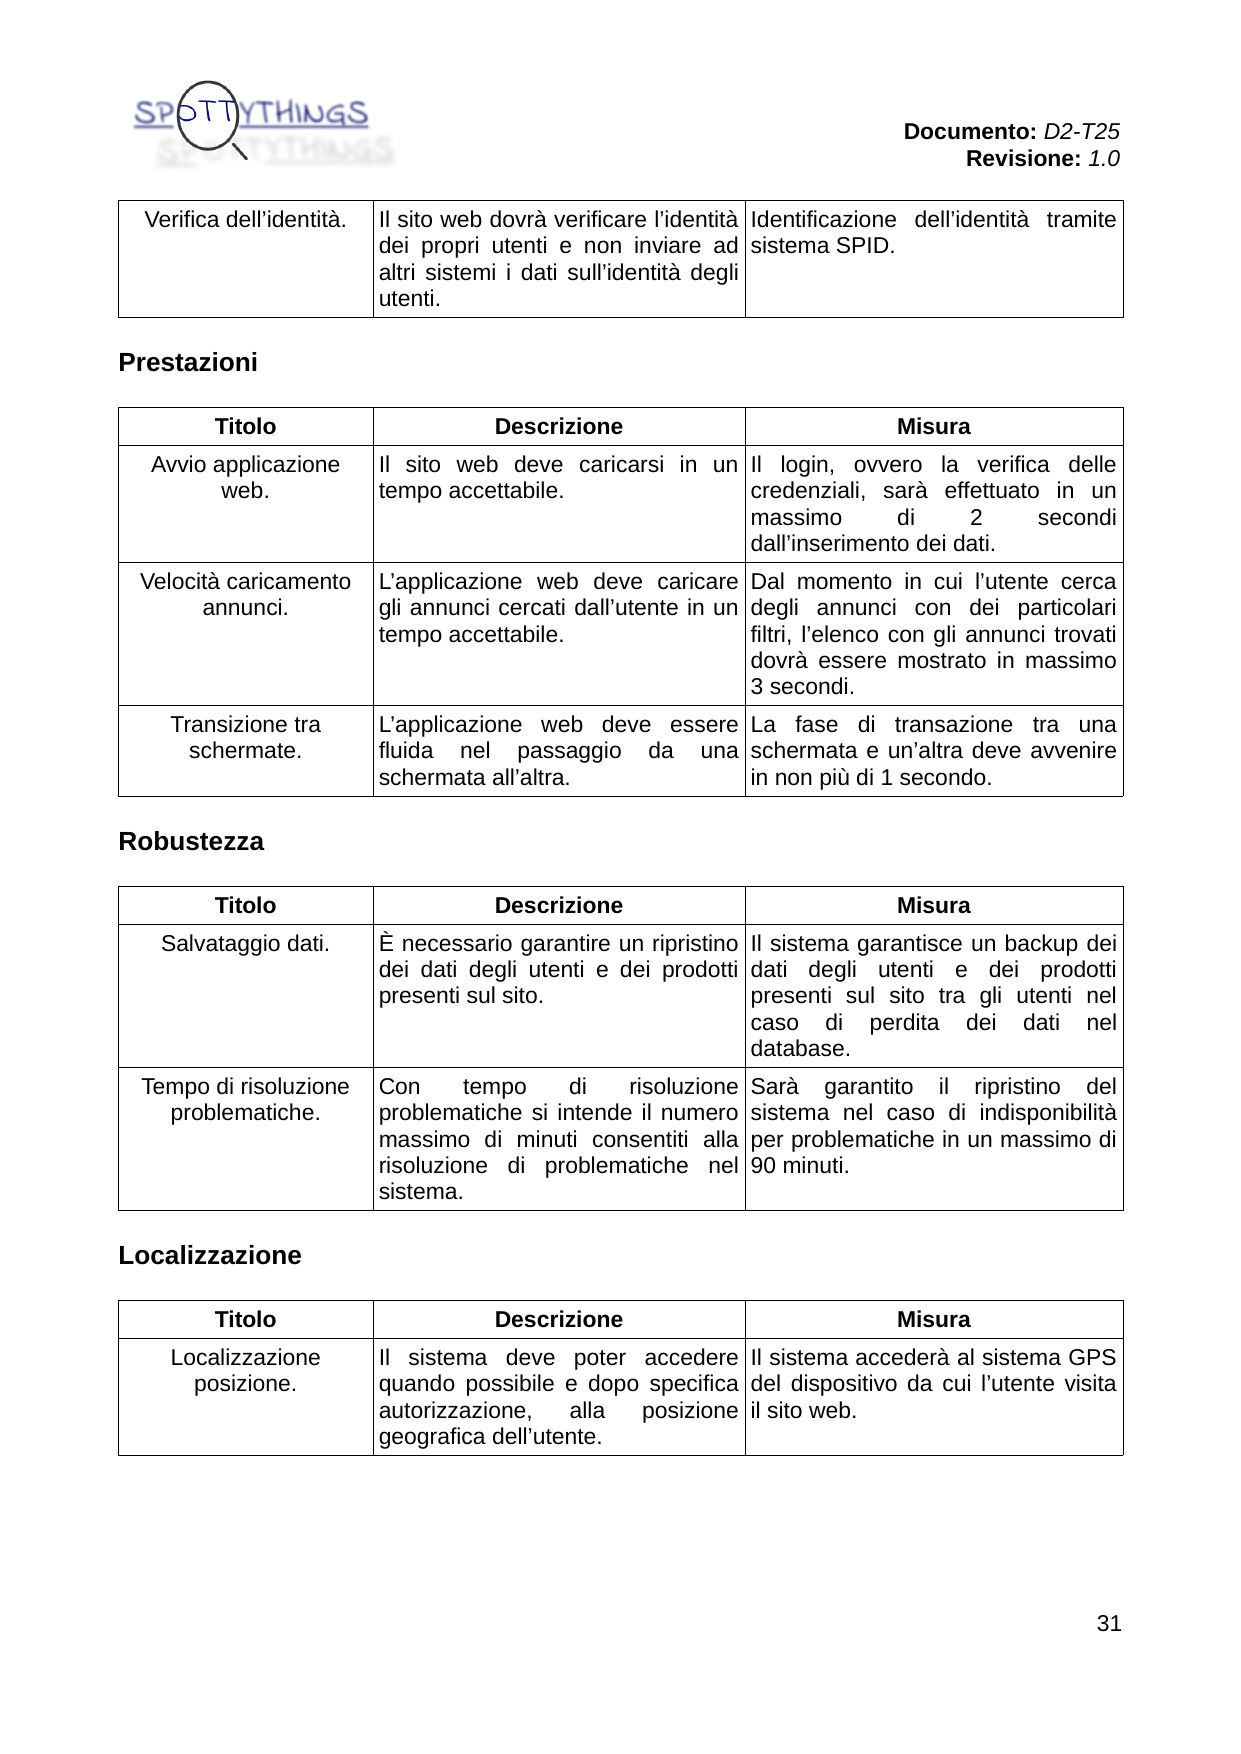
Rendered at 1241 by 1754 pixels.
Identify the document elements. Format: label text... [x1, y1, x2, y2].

table_header Misura [746, 408, 1123, 445]
table_cell Sarà garantito il ripristino del sistema nel caso di indisponibilità per problematiche in un massimo di 90 minuti. [746, 1068, 1123, 1210]
table_cell Il sistema accederà al sistema GPS del dispositivo da cui l’utente visita il sito web. [746, 1339, 1123, 1455]
table_cell È necessario garantire un ripristino dei dati degli utenti e dei prodotti presenti sul sito. [374, 925, 745, 1067]
table_header Descrizione [374, 887, 745, 924]
subtitle Localizzazione [118, 1240, 1122, 1270]
picture [123, 73, 399, 187]
table_cell Con tempo di risoluzione problematiche si intende il numero massimo di minuti consentiti alla risoluzione di problematiche nel sistema. [374, 1068, 745, 1210]
table_header Titolo [119, 408, 373, 445]
table_cell Transizione tra schermate. [119, 706, 373, 796]
table_cell Avvio applicazione web. [119, 446, 373, 562]
table_header Misura [746, 1301, 1123, 1338]
subtitle Robustezza [118, 825, 1122, 856]
table_header Titolo [119, 887, 373, 924]
table_cell Il login, ovvero la verifica delle credenziali, sarà effettuato in un massimo di 2 secondi dall’inserimento dei dati. [746, 446, 1123, 562]
table_cell Verifica dell’identità. [119, 201, 373, 317]
table_cell L’applicazione web deve essere fluida nel passaggio da una schermata all’altra. [374, 706, 745, 796]
table_cell Tempo di risoluzione problematiche. [119, 1068, 373, 1210]
table_header Titolo [119, 1301, 373, 1338]
table_cell Salvataggio dati. [119, 925, 373, 1067]
table_cell Il sistema deve poter accedere quando possibile e dopo specifica autorizzazione, alla posizione geografica dell’utente. [374, 1339, 745, 1455]
table_cell Identificazione dell’identità tramite sistema SPID. [746, 201, 1123, 317]
table_cell Il sito web dovrà verificare l’identità dei propri utenti e non inviare ad altri sistemi i dati sull’identità degli utenti. [374, 201, 745, 317]
table_header Misura [746, 887, 1123, 924]
subtitle Prestazioni [118, 347, 1122, 377]
table_header Descrizione [374, 408, 745, 445]
table_cell Il sito web deve caricarsi in un tempo accettabile. [374, 446, 745, 562]
table_cell Velocità caricamento annunci. [119, 563, 373, 705]
table_cell L’applicazione web deve caricare gli annunci cercati dall’utente in un tempo accettabile. [374, 563, 745, 705]
table_cell Dal momento in cui l’utente cerca degli annunci con dei particolari filtri, l’elenco con gli annunci trovati dovrà essere mostrato in massimo 3 secondi. [746, 563, 1123, 705]
table_header Descrizione [374, 1301, 745, 1338]
table_cell Il sistema garantisce un backup dei dati degli utenti e dei prodotti presenti sul sito tra gli utenti nel caso di perdita dei dati nel database. [746, 925, 1123, 1067]
table_cell Localizzazione posizione. [119, 1339, 373, 1455]
table_cell La fase di transazione tra una schermata e un’altra deve avvenire in non più di 1 secondo. [746, 706, 1123, 796]
